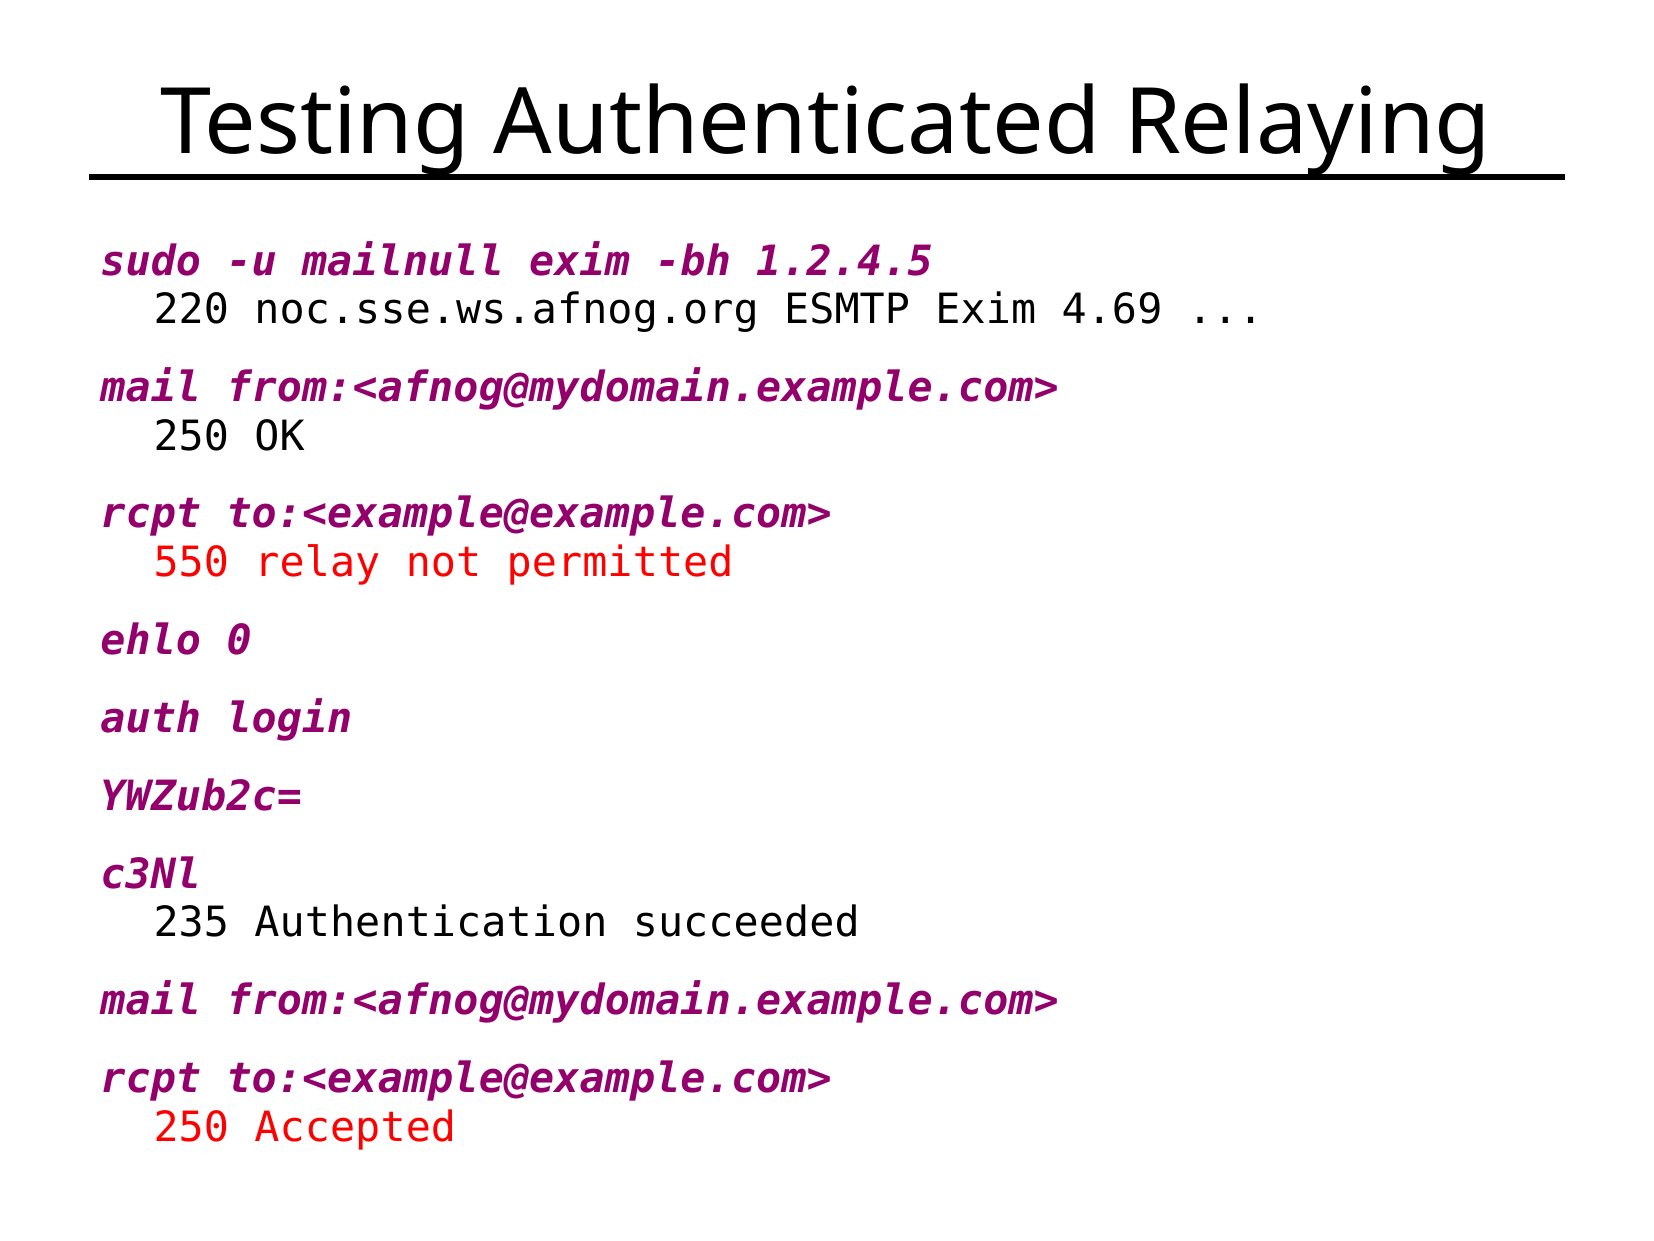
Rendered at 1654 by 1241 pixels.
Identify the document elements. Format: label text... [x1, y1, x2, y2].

title Testing Authenticated Relaying [82, 29, 1571, 207]
list sudo -u mailnull exim -bh 1.2.4.5 220 noc.sse.ws.afnog.org ESMTP Exim 4.69 ... mail from:<afnog@mydomain.example.com> 250 OK rcpt to:<example@example.com> 550 relay not permitted ehlo 0 auth login YWZub2c= c3Nl 235 Authentication succeeded mail from:<afnog@mydomain.example.com> rcpt to:<example@example.com> 250 Accepted [82, 236, 1571, 1152]
